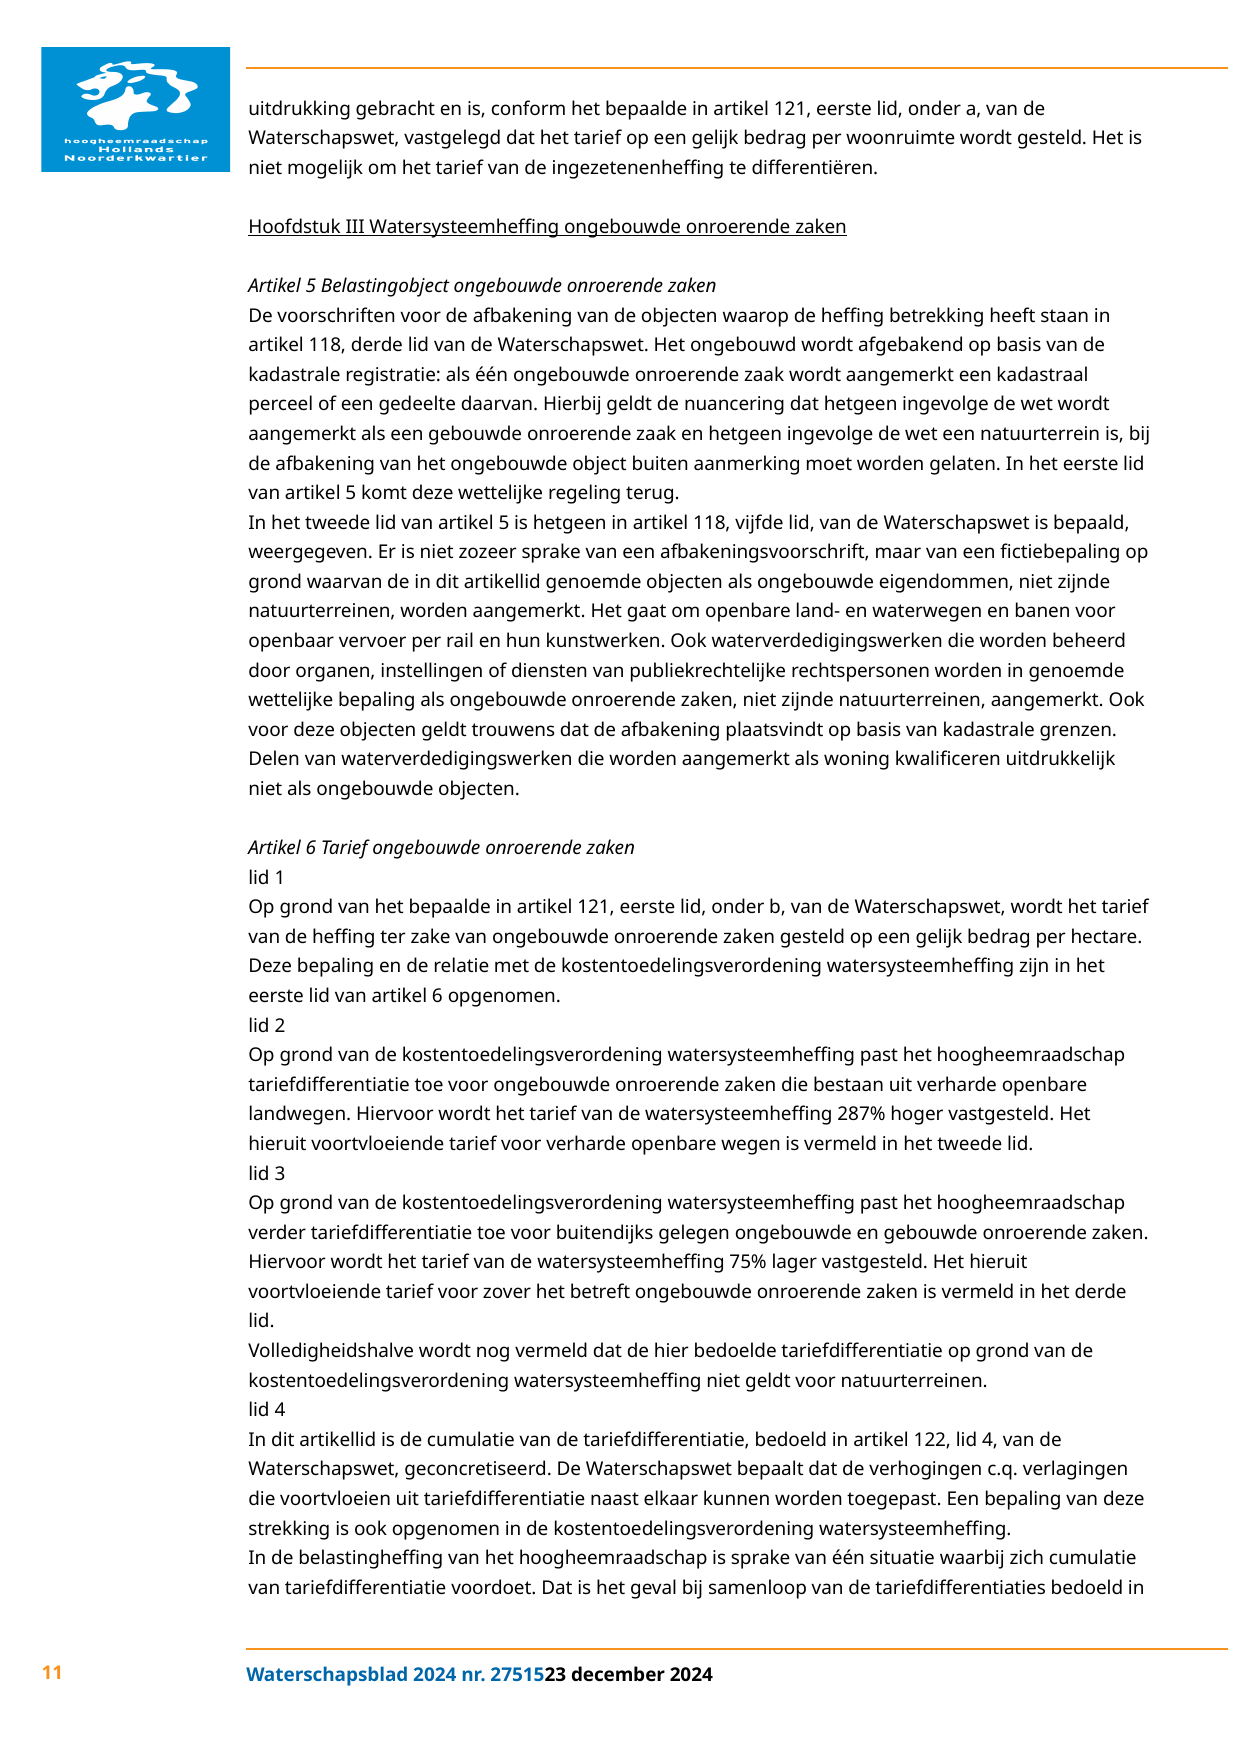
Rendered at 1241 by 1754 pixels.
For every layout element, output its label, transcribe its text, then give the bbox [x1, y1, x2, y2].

text In het tweede lid van artikel 5 is hetgeen in artikel 118, vijfde lid, van de Waterschapswet is bepaald, weergegeven. Er is niet zozeer sprake van een afbakeningsvoorschrift, maar van een fictiebepaling op grond waarvan de in dit artikellid genoemde objecten als ongebouwde eigendommen, niet zijnde natuurterreinen, worden aangemerkt. Het gaat om openbare land- en waterwegen en banen voor openbaar vervoer per rail en hun kunstwerken. Ook waterverdedigingswerken die worden beheerd door organen, instellingen of diensten van publiekrechtelijke rechtspersonen worden in genoemde wettelijke bepaling als ongebouwde onroerende zaken, niet zijnde natuurterreinen, aangemerkt. Ook voor deze objecten geldt trouwens dat de afbakening plaatsvindt op basis van kadastrale grenzen. Delen van waterverdedigingswerken die worden aangemerkt als woning kwalificeren uitdrukkelijk niet als ongebouwde objecten. [248, 509, 1152, 801]
picture [118, 62, 197, 112]
text lid 1 [248, 864, 1152, 890]
text Artikel 5 Belastingobject ongebouwde onroerende zaken [248, 272, 1152, 298]
text uitdrukking gebracht en is, conform het bepaalde in artikel 121, eerste lid, onder a, van de Waterschapswet, vastgelegd dat het tarief op een gelijk bedrag per woonruimte wordt gesteld. Het is niet mogelijk om het tarief van de ingezetenenheffing te differentiëren. [248, 95, 1152, 180]
text Volledigheidshalve wordt nog vermeld dat de hier bedoelde tariefdifferentiatie op grond van de kostentoedelingsverordening watersysteemheffing niet geldt voor natuurterreinen. [248, 1337, 1152, 1393]
picture [88, 87, 157, 130]
text In dit artikellid is de cumulatie van de tariefdifferentiatie, bedoeld in artikel 122, lid 4, van de Waterschapswet, geconcretiseerd. De Waterschapswet bepaalt dat de verhogingen c.q. verlagingen die voortvloeien uit tariefdifferentiatie naast elkaar kunnen worden toegepast. Een bepaling van deze strekking is ook opgenomen in de kostentoedelingsverordening watersysteemheffing. [248, 1426, 1152, 1541]
text Op grond van de kostentoedelingsverordening watersysteemheffing past het hoogheemraadschap tariefdifferentiatie toe voor ongebouwde onroerende zaken die bestaan uit verharde openbare landwegen. Hiervoor wordt het tarief van de watersysteemheffing 287% hoger vastgesteld. Het hieruit voortvloeiende tarief voor verharde openbare wegen is vermeld in het tweede lid. [248, 1041, 1152, 1156]
text lid 2 [248, 1012, 1152, 1038]
picture [78, 64, 122, 99]
text De voorschriften voor de afbakening van de objecten waarop de heffing betrekking heeft staan in artikel 118, derde lid van de Waterschapswet. Het ongebouwd wordt afgebakend op basis van de kadastrale registratie: als één ongebouwde onroerende zaak wordt aangemerkt een kadastraal perceel of een gedeelte daarvan. Hierbij geldt de nuancering dat hetgeen ingevolge de wet wordt aangemerkt als een gebouwde onroerende zaak en hetgeen ingevolge de wet een natuurterrein is, bij de afbakening van het ongebouwde object buiten aanmerking moet worden gelaten. In het eerste lid van artikel 5 komt deze wettelijke regeling terug. [248, 302, 1152, 505]
text lid 4 [248, 1396, 1152, 1422]
text Op grond van de kostentoedelingsverordening watersysteemheffing past het hoogheemraadschap verder tariefdifferentiatie toe voor buitendijks gelegen ongebouwde en gebouwde onroerende zaken. Hiervoor wordt het tarief van de watersysteemheffing 75% lager vastgesteld. Het hieruit voortvloeiende tarief voor zover het betreft ongebouwde onroerende zaken is vermeld in het derde lid. [248, 1189, 1152, 1333]
text lid 3 [248, 1160, 1152, 1186]
picture [129, 76, 144, 82]
text In de belastingheffing van het hoogheemraadschap is sprake van één situatie waarbij zich cumulatie van tariefdifferentiatie voordoet. Dat is het geval bij samenloop van de tariefdifferentiaties bedoeld in [248, 1544, 1152, 1600]
text Op grond van het bepaalde in artikel 121, eerste lid, onder b, van de Waterschapswet, wordt het tarief van de heffing ter zake van ongebouwde onroerende zaken gesteld op een gelijk bedrag per hectare. Deze bepaling en de relatie met de kostentoedelingsverordening watersysteemheffing zijn in het eerste lid van artikel 6 opgenomen. [248, 893, 1152, 1008]
text Artikel 6 Tarief ongebouwde onroerende zaken [248, 834, 1152, 860]
text Hoofdstuk III Watersysteemheffing ongebouwde onroerende zaken [248, 213, 1152, 239]
